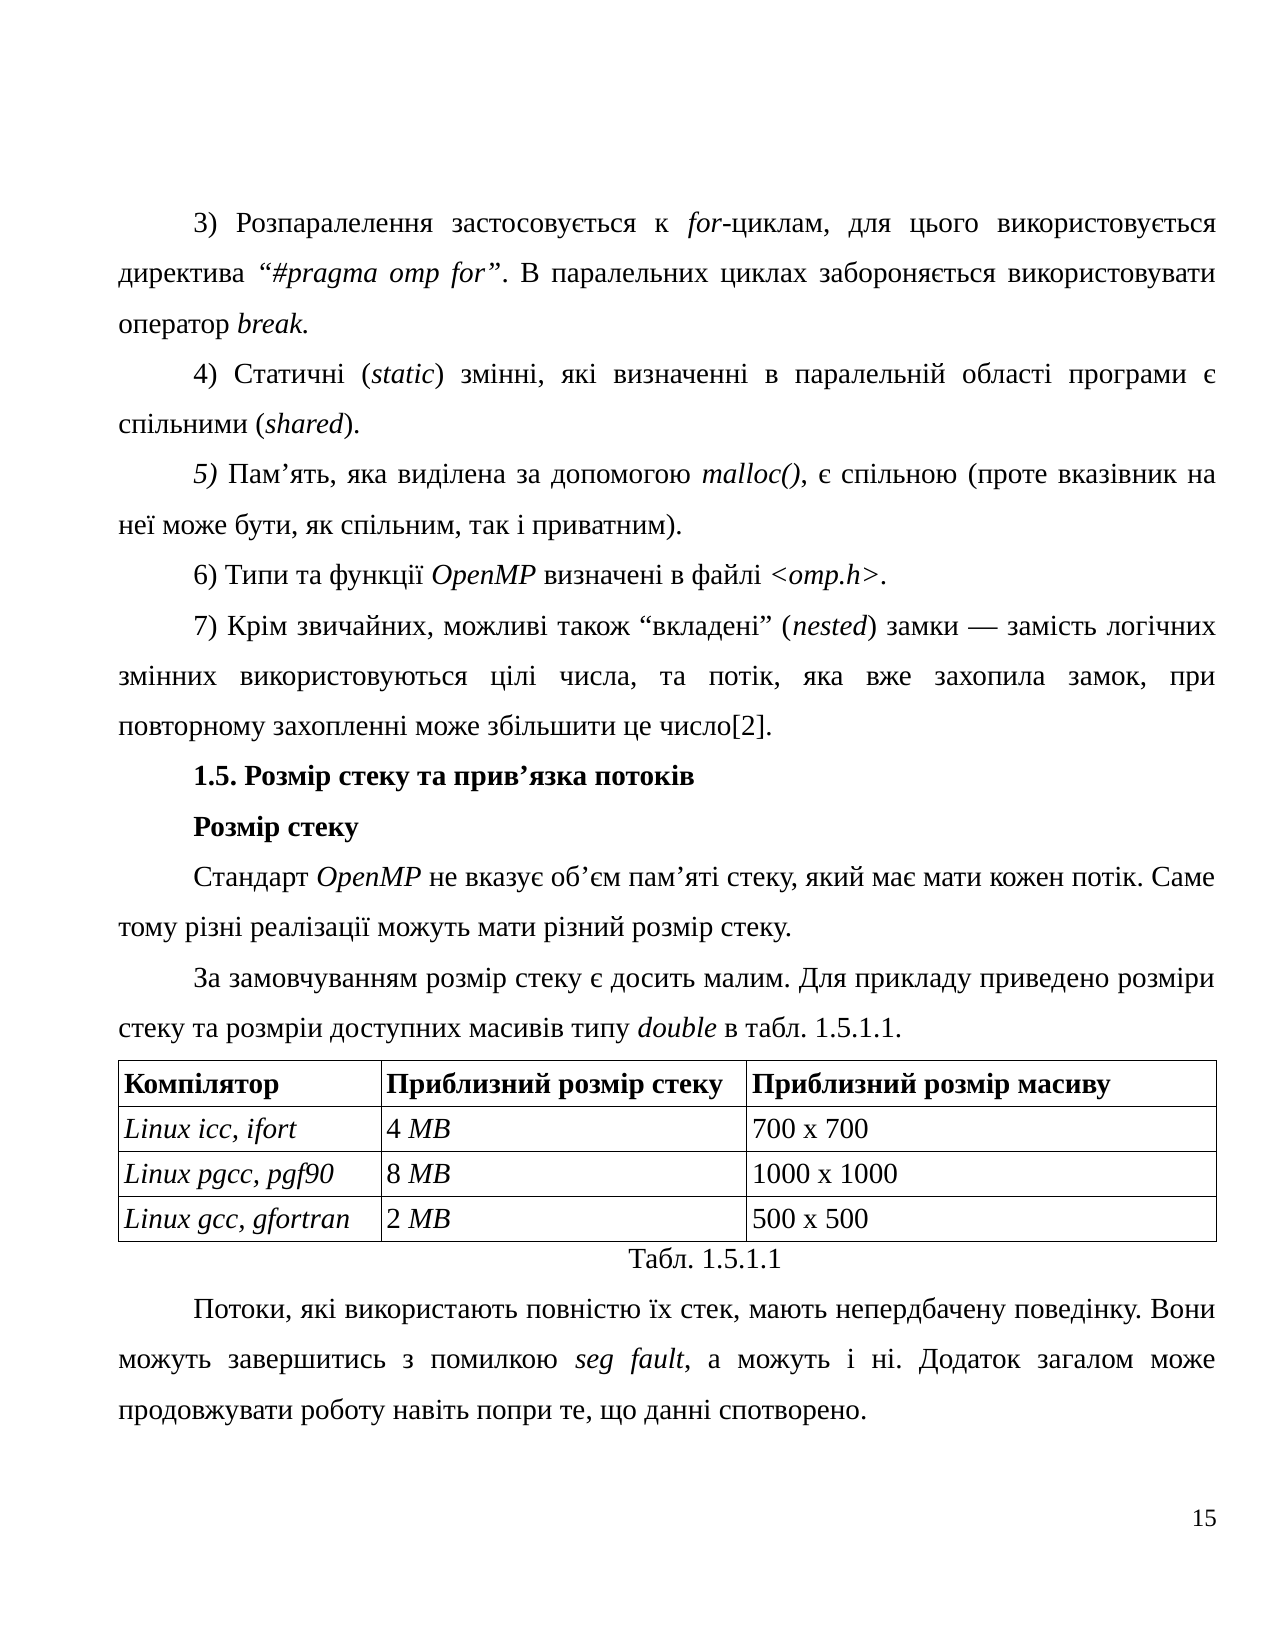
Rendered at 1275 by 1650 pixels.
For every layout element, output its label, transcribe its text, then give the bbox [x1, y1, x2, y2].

table_header Приблизний розмір масиву [747, 1061, 1216, 1106]
text 4) Статичні (static) змінні, які визначенні в паралельній області програми є спільними (shared). [118, 356, 1216, 440]
text 3) Розпаралелення застосовується к for-циклам, для цього використовується директива “#pragma omp for”. В паралельних циклах забороняється використовувати оператор break. [118, 205, 1216, 339]
table_cell 4 MB [382, 1107, 746, 1151]
text Розмір стеку [118, 809, 1216, 842]
table_cell 500 x 500 [747, 1197, 1216, 1241]
table_cell Linux icc, ifort [119, 1107, 381, 1151]
text 6) Типи та функції OpenMP визначені в файлі <omp.h>. [118, 557, 1216, 591]
table_cell Linux pgcc, pgf90 [119, 1152, 381, 1196]
text Потоки, які використають повністю їх стек, мають непердбачену поведінку. Вони можуть завершитись з помилкою seg fault, а можуть і ні. Додаток загалом може продовжувати роботу навіть попри те, що данні спотворено. [118, 1291, 1216, 1425]
text 7) Крім звичайних, можливі також “вкладені” (nested) замки — замість логічних змінних використовуються цілі числа, та потік, яка вже захопила замок, при повторному захопленні може збільшити це число[2]. [118, 608, 1216, 742]
table_header Компілятор [119, 1061, 381, 1106]
text 1.5. Розмір стеку та прив’язка потоків [118, 758, 1216, 792]
text За замовчуванням розмір стеку є досить малим. Для прикладу приведено розміри стеку та розмріи доступних масивів типу double в табл. 1.5.1.1. [118, 960, 1216, 1044]
text 5) Пам’ять, яка виділена за допомогою malloc(), є спільною (проте вказівник на неї може бути, як спільним, так і приватним). [118, 457, 1216, 541]
table_cell Linux gcc, gfortran [119, 1197, 381, 1241]
table_cell 1000 x 1000 [747, 1152, 1216, 1196]
text Табл. 1.5.1.1 [118, 1242, 1216, 1274]
table_header Приблизний розмір стеку [382, 1061, 746, 1106]
table_cell 700 x 700 [747, 1107, 1216, 1151]
text Стандарт OpenMP не вказує об’єм пам’яті стеку, який має мати кожен потік. Саме тому різні реалізації можуть мати різний розмір стеку. [118, 859, 1216, 943]
table_cell 2 MB [382, 1197, 746, 1241]
table_cell 8 MB [382, 1152, 746, 1196]
